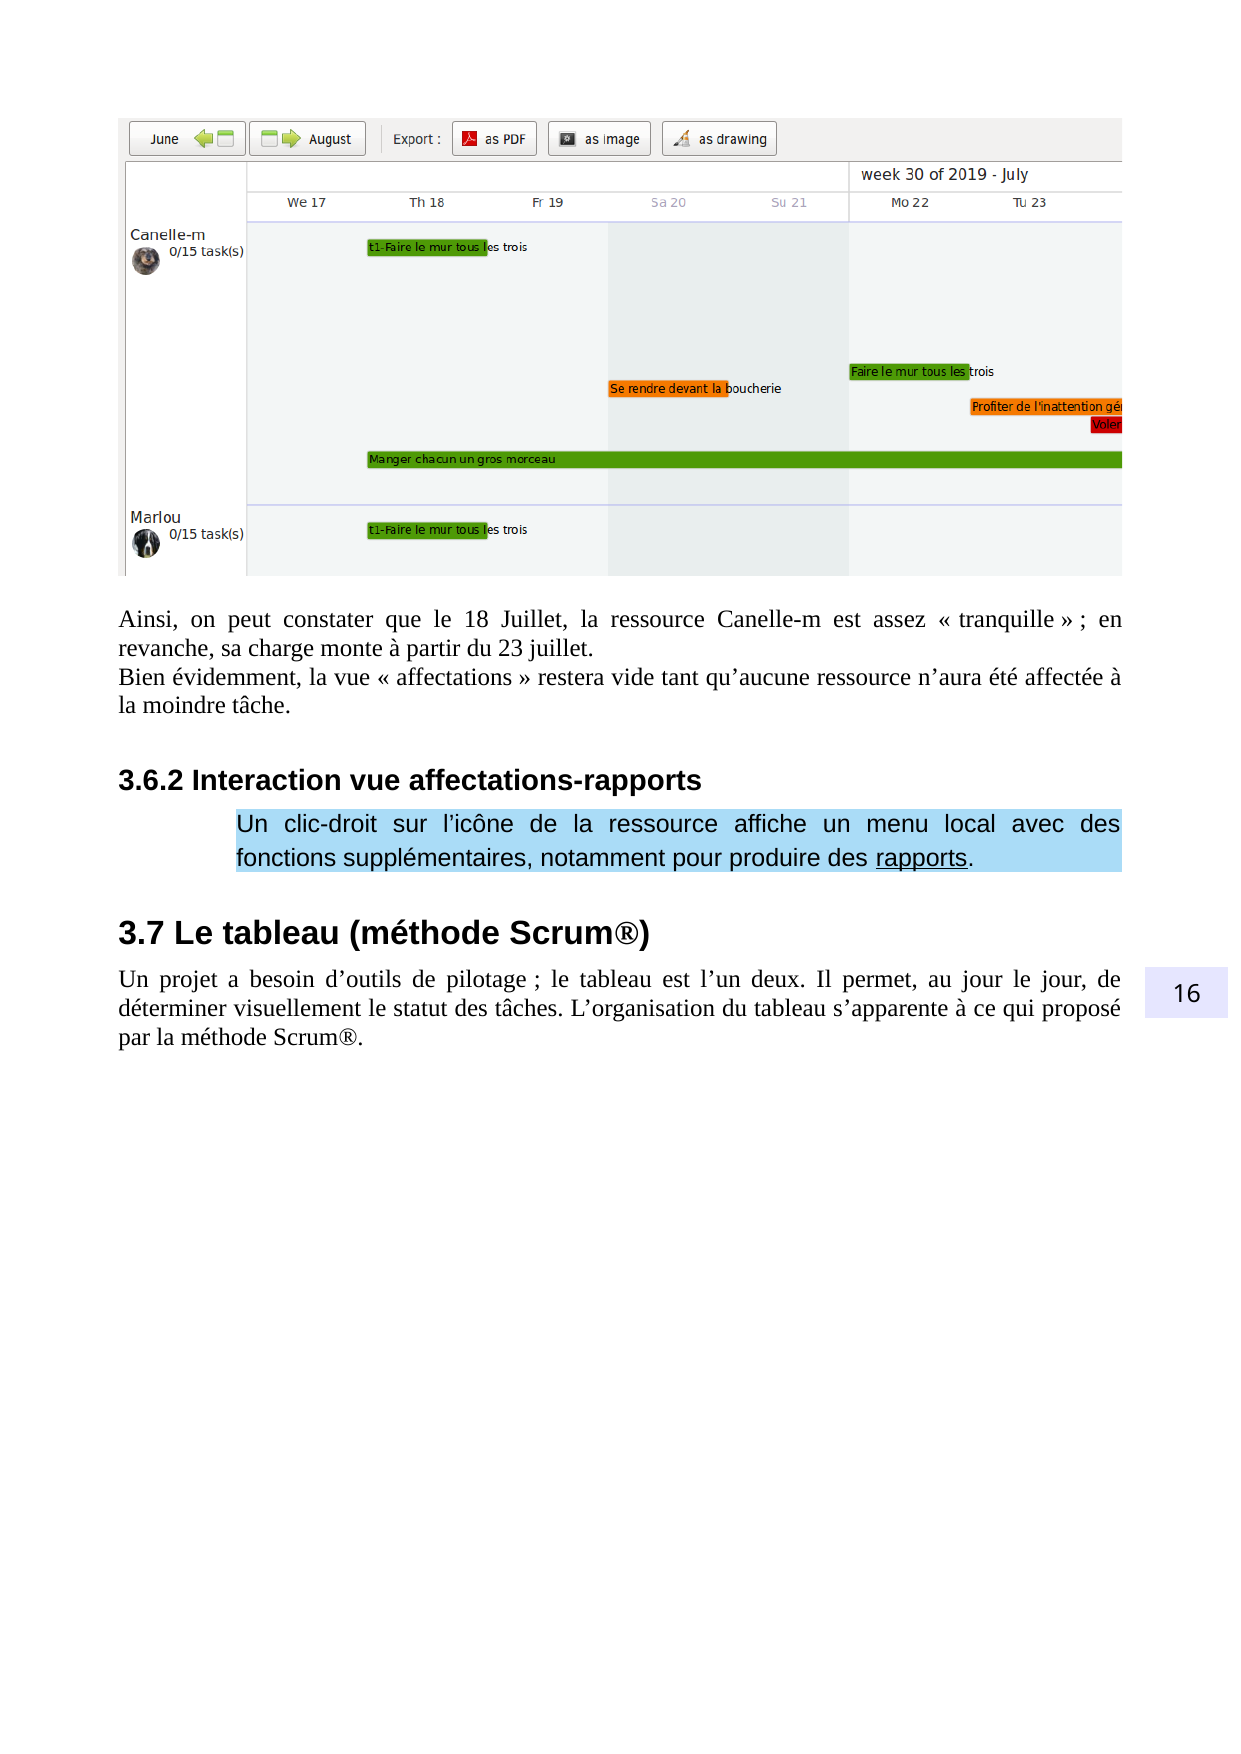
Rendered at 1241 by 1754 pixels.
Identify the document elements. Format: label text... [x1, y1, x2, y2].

text Un projet a besoin d’outils de pilotage ; le tableau est l’un deux. Il permet, au jour le jour, de déterminer visuellement le statut des tâches. L’organisation du tableau s’apparente à ce qui proposé par la méthode Scrum®. [118, 964, 1122, 1051]
subtitle 3.6.2 Interaction vue affectations-rapports [118, 762, 1122, 796]
subtitle 3.7 Le tableau (méthode Scrum®) [118, 913, 1122, 952]
text Un clic-droit sur l’icône de la ressource affiche un menu local avec des fonctions supplémentaires, notamment pour produire des rapports. [236, 809, 1122, 872]
picture [118, 118, 1123, 576]
text Bien évidemment, la vue « affectations » restera vide tant qu’aucune ressource n’aura été affectée à la moindre tâche. [118, 662, 1122, 719]
text Ainsi, on peut constater que le 18 Juillet, la ressource Canelle-m est assez « tranquille » ; en revanche, sa charge monte à partir du 23 juillet. [118, 604, 1122, 662]
